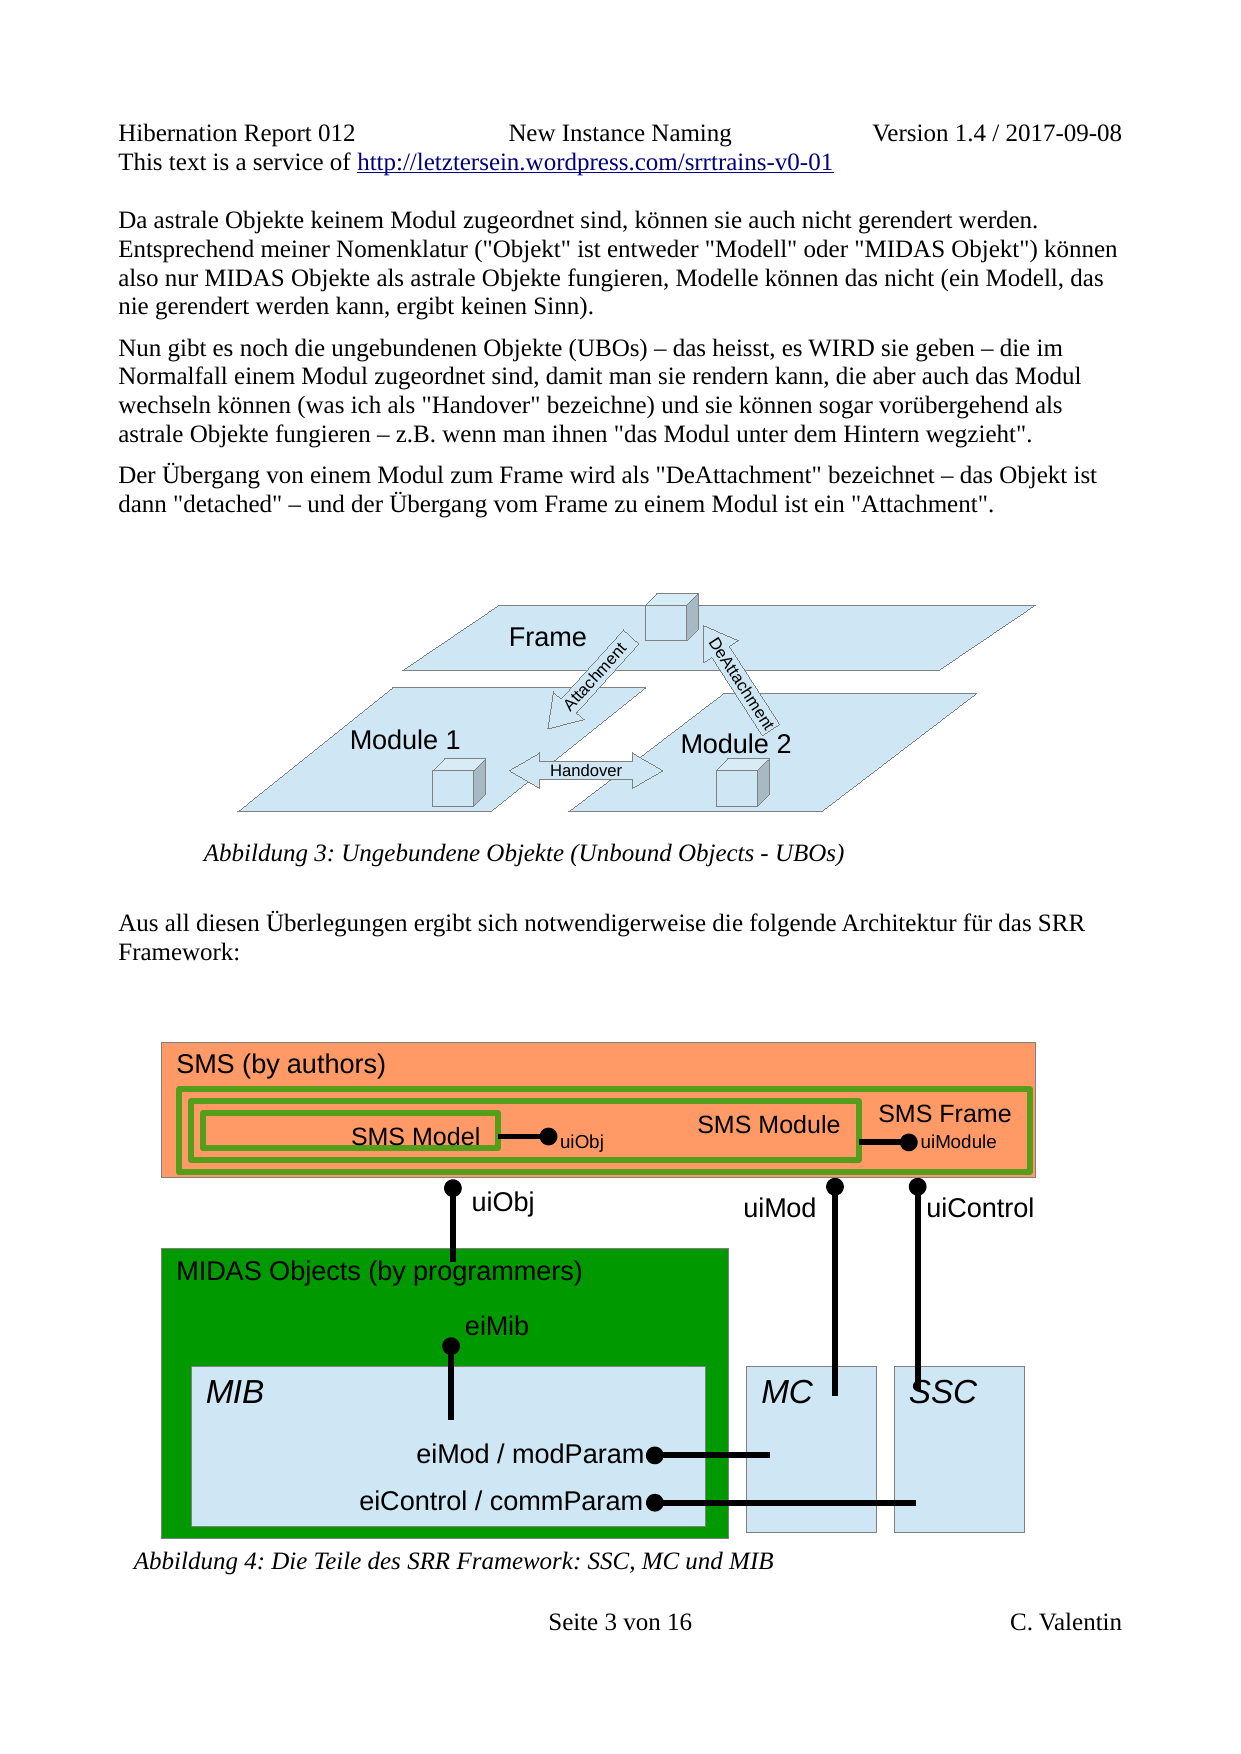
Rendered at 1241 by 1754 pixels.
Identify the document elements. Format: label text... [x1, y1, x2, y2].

text Da astrale Objekte keinem Modul zugeordnet sind, können sie auch nicht gerendert werden. Entsprechend meiner Nomenklatur ("Objekt" ist entweder "Modell" oder "MIDAS Objekt") können also nur MIDAS Objekte als astrale Objekte fungieren, Modelle können das nicht (ein Modell, das nie gerendert werden kann, ergibt keinen Sinn). [118, 205, 1122, 320]
text Abbildung 3: Ungebundene Objekte (Unbound Objects - UBOs) [204, 584, 1036, 867]
text Nun gibt es noch die ungebundenen Objekte (UBOs) – das heisst, es WIRD sie geben – die im Normalfall einem Modul zugeordnet sind, damit man sie rendern kann, die aber auch das Modul wechseln können (was ich als "Handover" bezeichne) und sie können sogar vorübergehend als astrale Objekte fungieren – z.B. wenn man ihnen "das Modul unter dem Hintern wegzieht". [118, 333, 1122, 448]
text Der Übergang von einem Modul zum Frame wird als "DeAttachment" bezeichnet – das Objekt ist dann "detached" – und der Übergang vom Frame zu einem Modul ist ein "Attachment". [118, 460, 1122, 518]
text Aus all diesen Überlegungen ergibt sich notwendigerweise die folgende Architektur für das SRR Framework: [118, 908, 1122, 965]
text Abbildung 4: Die Teile des SRR Framework: SSC, MC und MIB [134, 1033, 1056, 1575]
